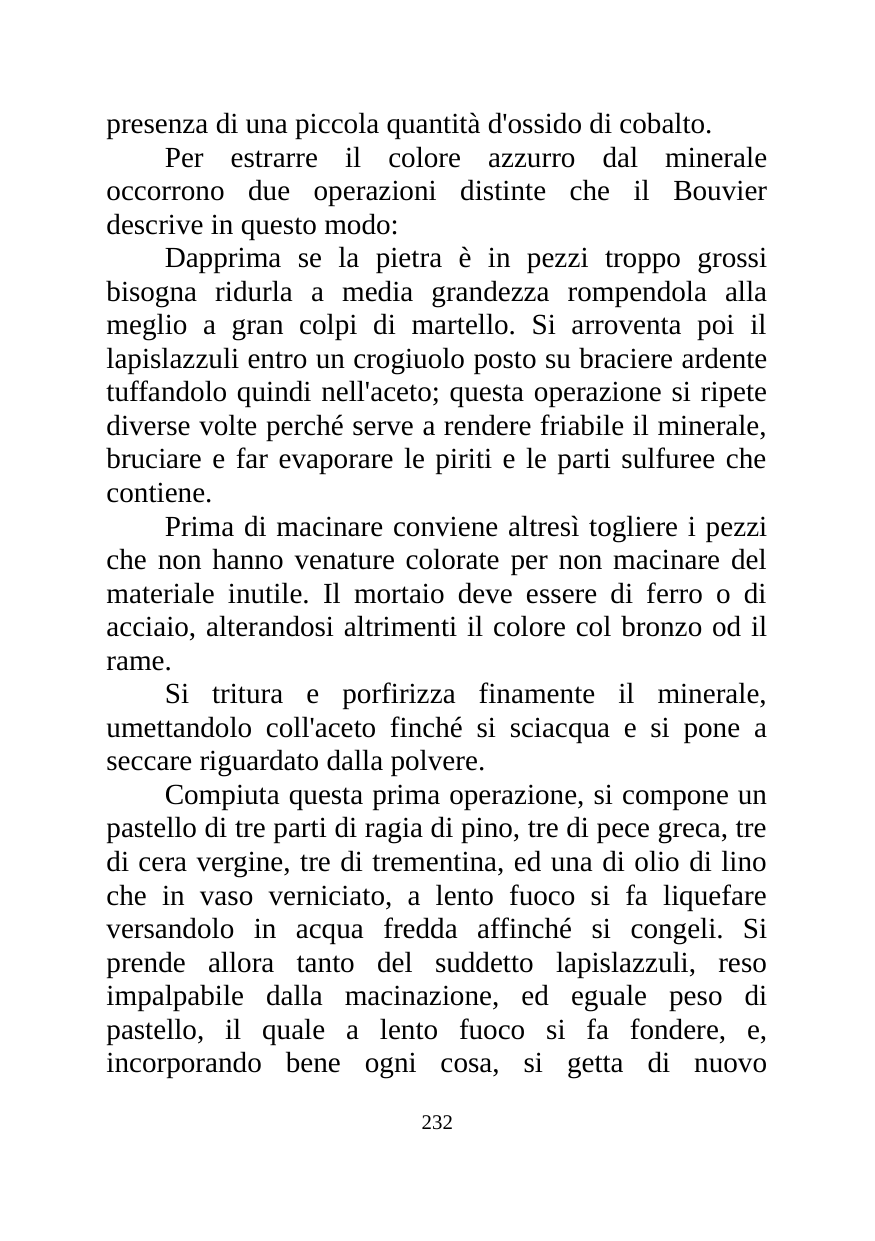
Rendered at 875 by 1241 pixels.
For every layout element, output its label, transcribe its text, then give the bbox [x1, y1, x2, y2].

text Dapprima se la pietra è in pezzi troppo grossi bisogna ridurla a media grandezza rompendola alla meglio a gran colpi di martello. Si arroventa poi il lapislazzuli entro un crogiuolo posto su braciere ardente tuffandolo quindi nell'aceto; questa operazione si ripete diverse volte perché serve a rendere friabile il minerale, bruciare e far evaporare le piriti e le parti sulfuree che contiene. [106, 240, 768, 509]
text Si tritura e porfirizza finamente il minerale, umettandolo coll'aceto finché si sciacqua e si pone a seccare riguardato dalla polvere. [106, 676, 768, 777]
text Per estrarre il colore azzurro dal minerale occorrono due operazioni distinte che il Bouvier descrive in questo modo: [106, 140, 768, 240]
text Prima di macinare conviene altresì togliere i pezzi che non hanno venature colorate per non macinare del materiale inutile. Il mortaio deve essere di ferro o di acciaio, alterandosi altrimenti il colore col bronzo od il rame. [106, 509, 768, 676]
text Compiuta questa prima operazione, si compone un pastello di tre parti di ragia di pino, tre di pece greca, tre di cera vergine, tre di trementina, ed una di olio di lino che in vaso verniciato, a lento fuoco si fa liquefare versandolo in acqua fredda affinché si congeli. Si prende allora tanto del suddetto lapislazzuli, reso impalpabile dalla macinazione, ed eguale peso di pastello, il quale a lento fuoco si fa fondere, e, incorporando bene ogni cosa, si getta di nuovo [106, 777, 768, 1079]
text presenza di una piccola quantità d'ossido di cobalto. [106, 106, 768, 140]
